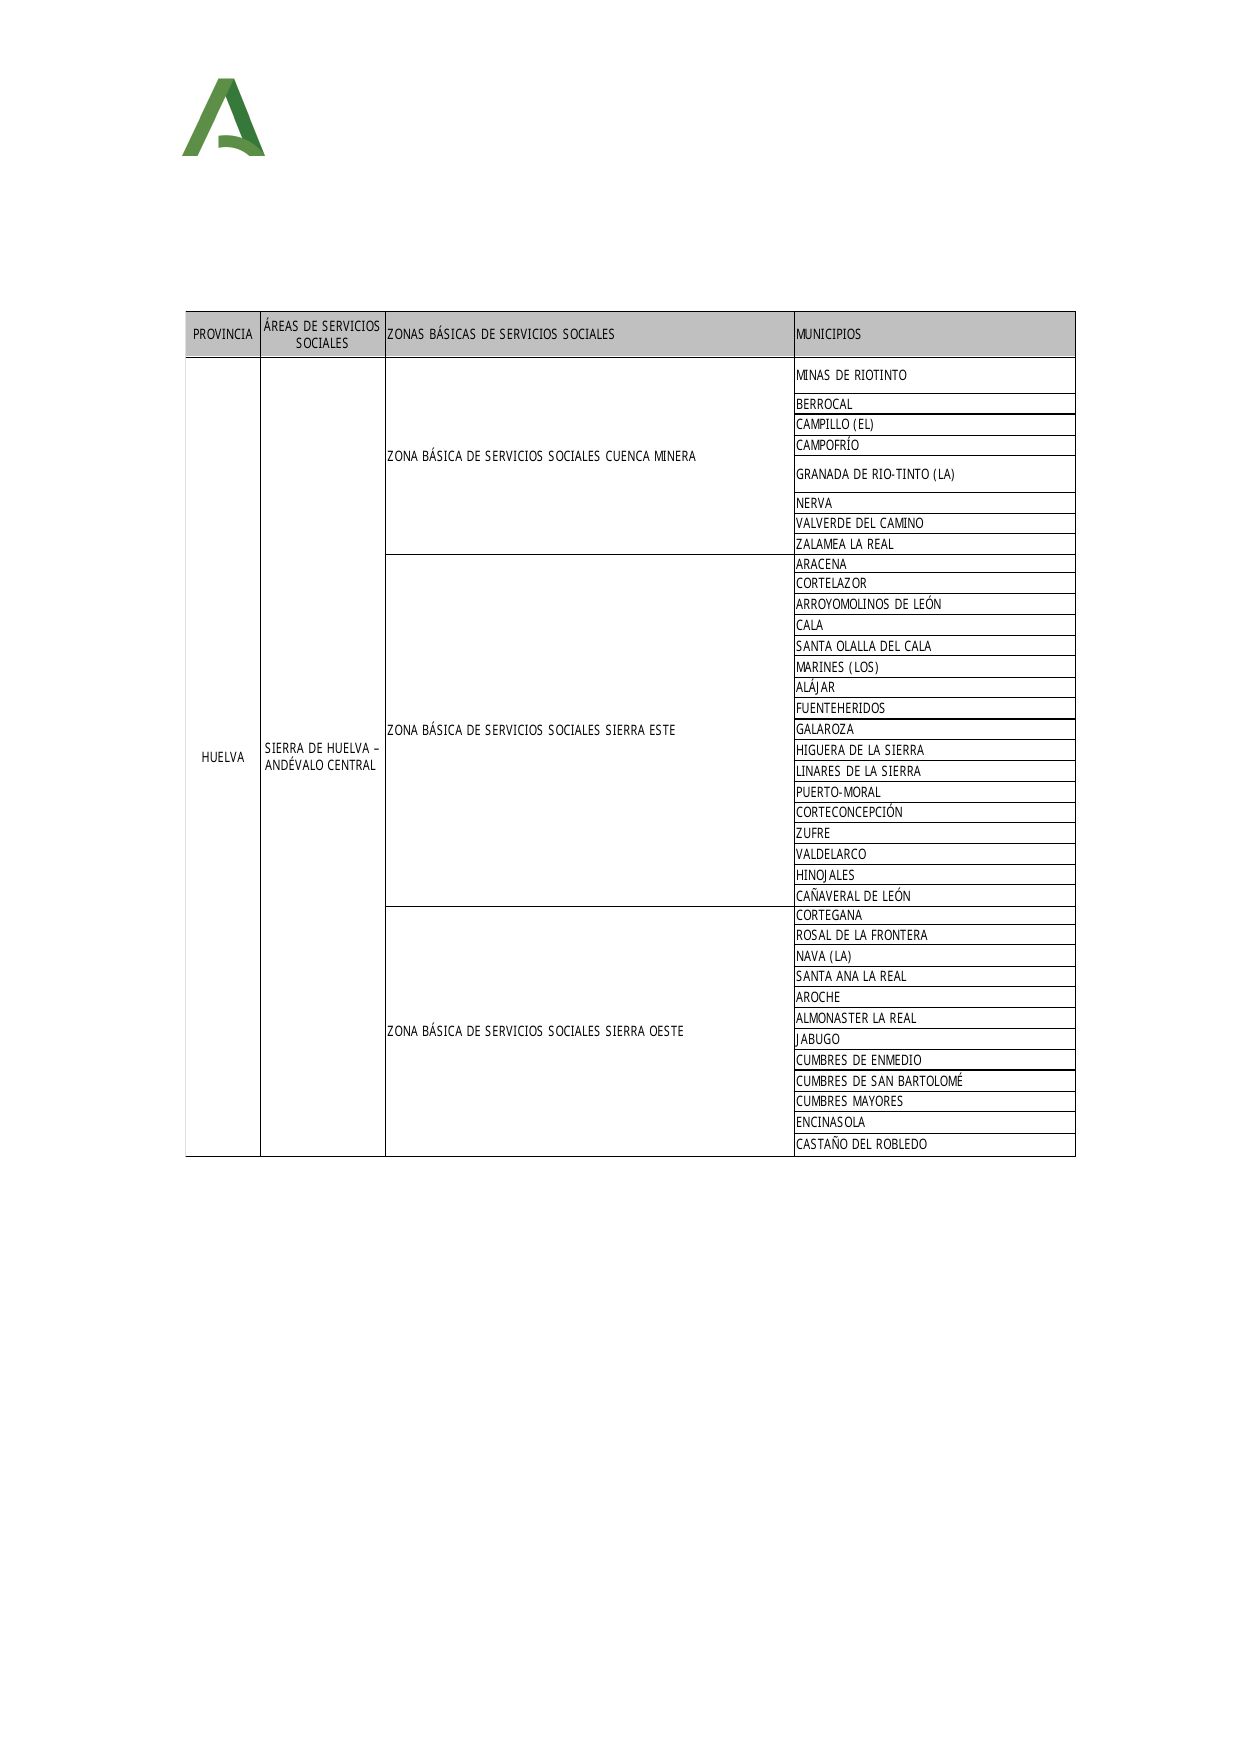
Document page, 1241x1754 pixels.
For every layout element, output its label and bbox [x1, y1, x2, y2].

picture [177, 73, 270, 161]
